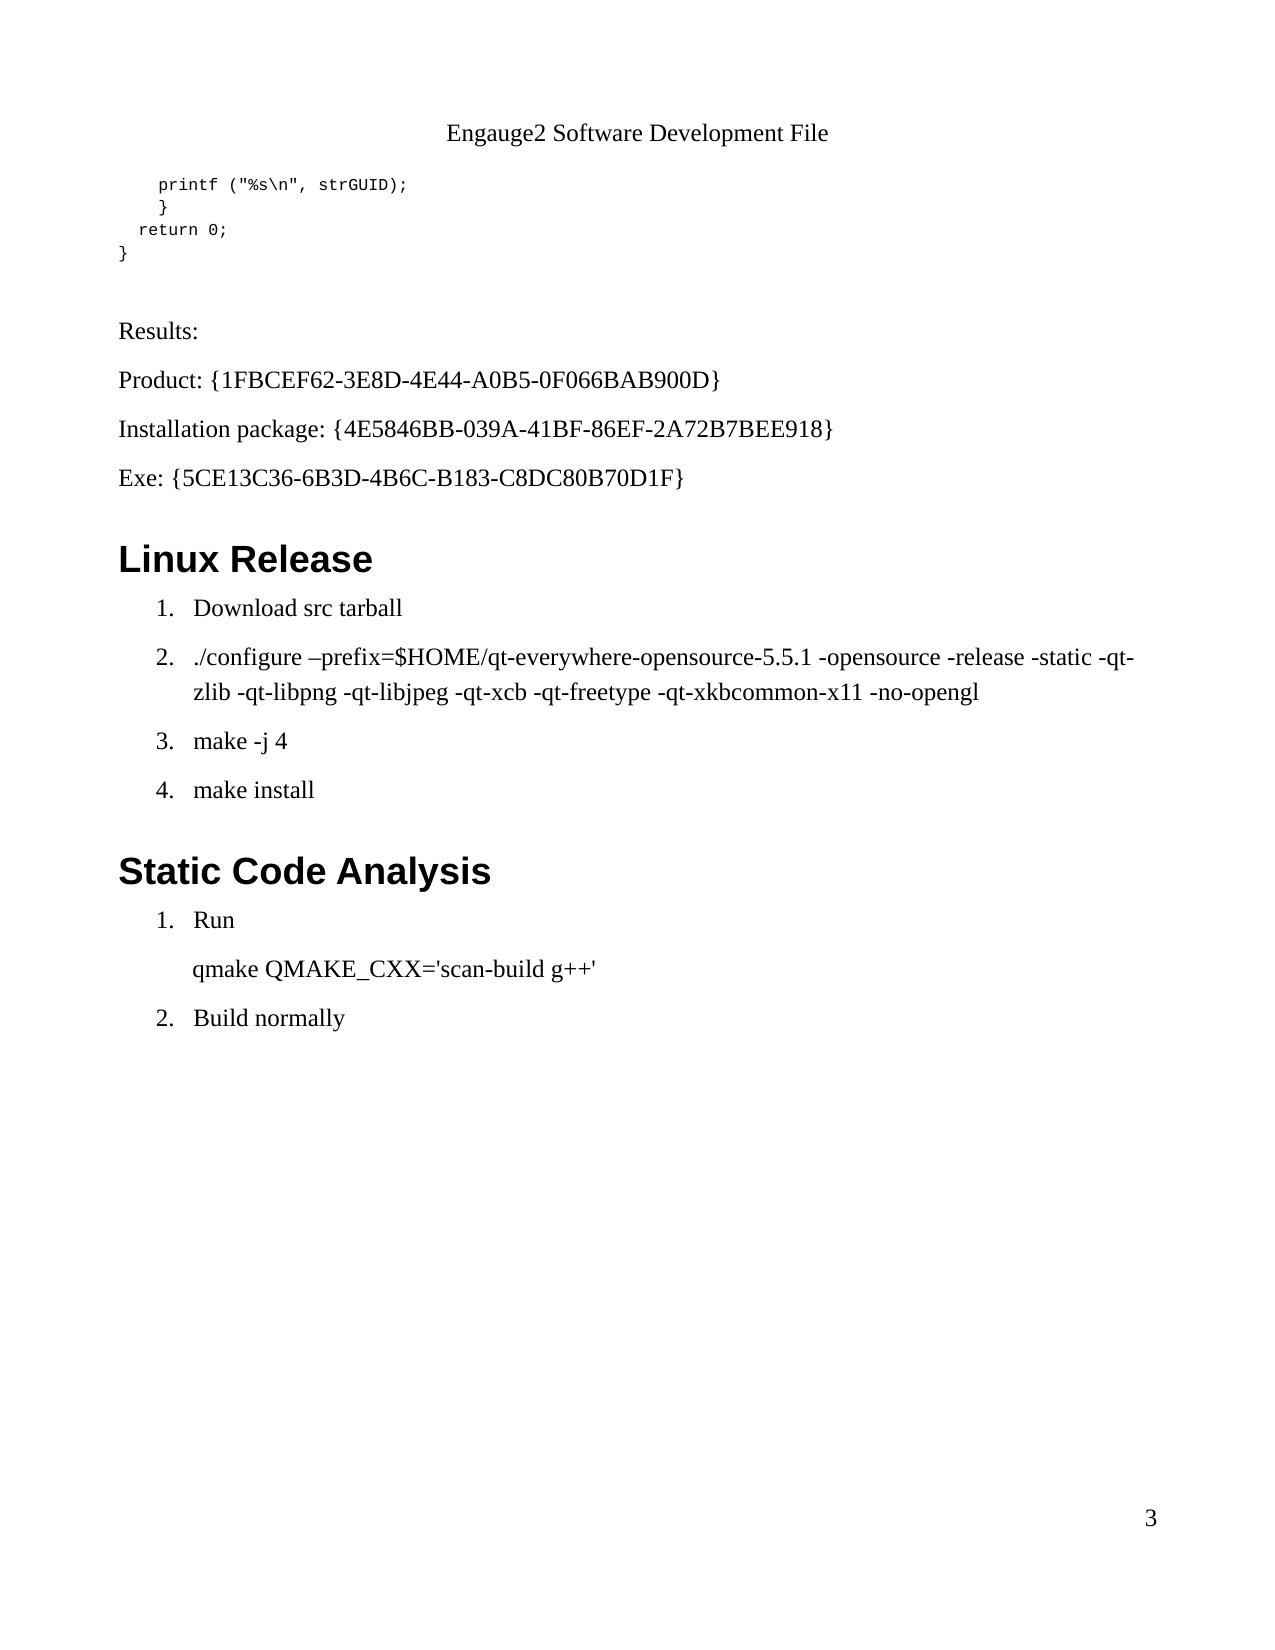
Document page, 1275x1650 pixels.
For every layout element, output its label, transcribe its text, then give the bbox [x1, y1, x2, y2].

list make install [156, 775, 1157, 804]
subtitle Static Code Analysis [118, 849, 1157, 893]
text return 0; [118, 222, 1157, 240]
text } [118, 199, 1157, 218]
subtitle Linux Release [118, 537, 1157, 581]
text Installation package: {4E5846BB-039A-41BF-86EF-2A72B7BEE918} [118, 414, 1157, 443]
text printf ("%s\n", strGUID); [118, 176, 1157, 195]
text Exe: {5CE13C36-6B3D-4B6C-B183-C8DC80B70D1F} [118, 463, 1157, 492]
list make -j 4 [156, 726, 1157, 754]
list ./configure –prefix=$HOME/qt-everywhere-opensource-5.5.1 -opensource -release -static -qt-zlib -qt-libpng -qt-libjpeg -qt-xcb -qt-freetype -qt-xkbcommon-x11 -no-opengl [156, 642, 1157, 706]
list Run [156, 905, 1157, 934]
list Download src tarball [156, 593, 1157, 622]
list Build normally [156, 1003, 1157, 1032]
text Results: [118, 316, 1157, 344]
text Product: {1FBCEF62-3E8D-4E44-A0B5-0F066BAB900D} [118, 365, 1157, 394]
text } [118, 244, 1157, 263]
text qmake QMAKE_CXX='scan-build g++' [118, 954, 1157, 983]
